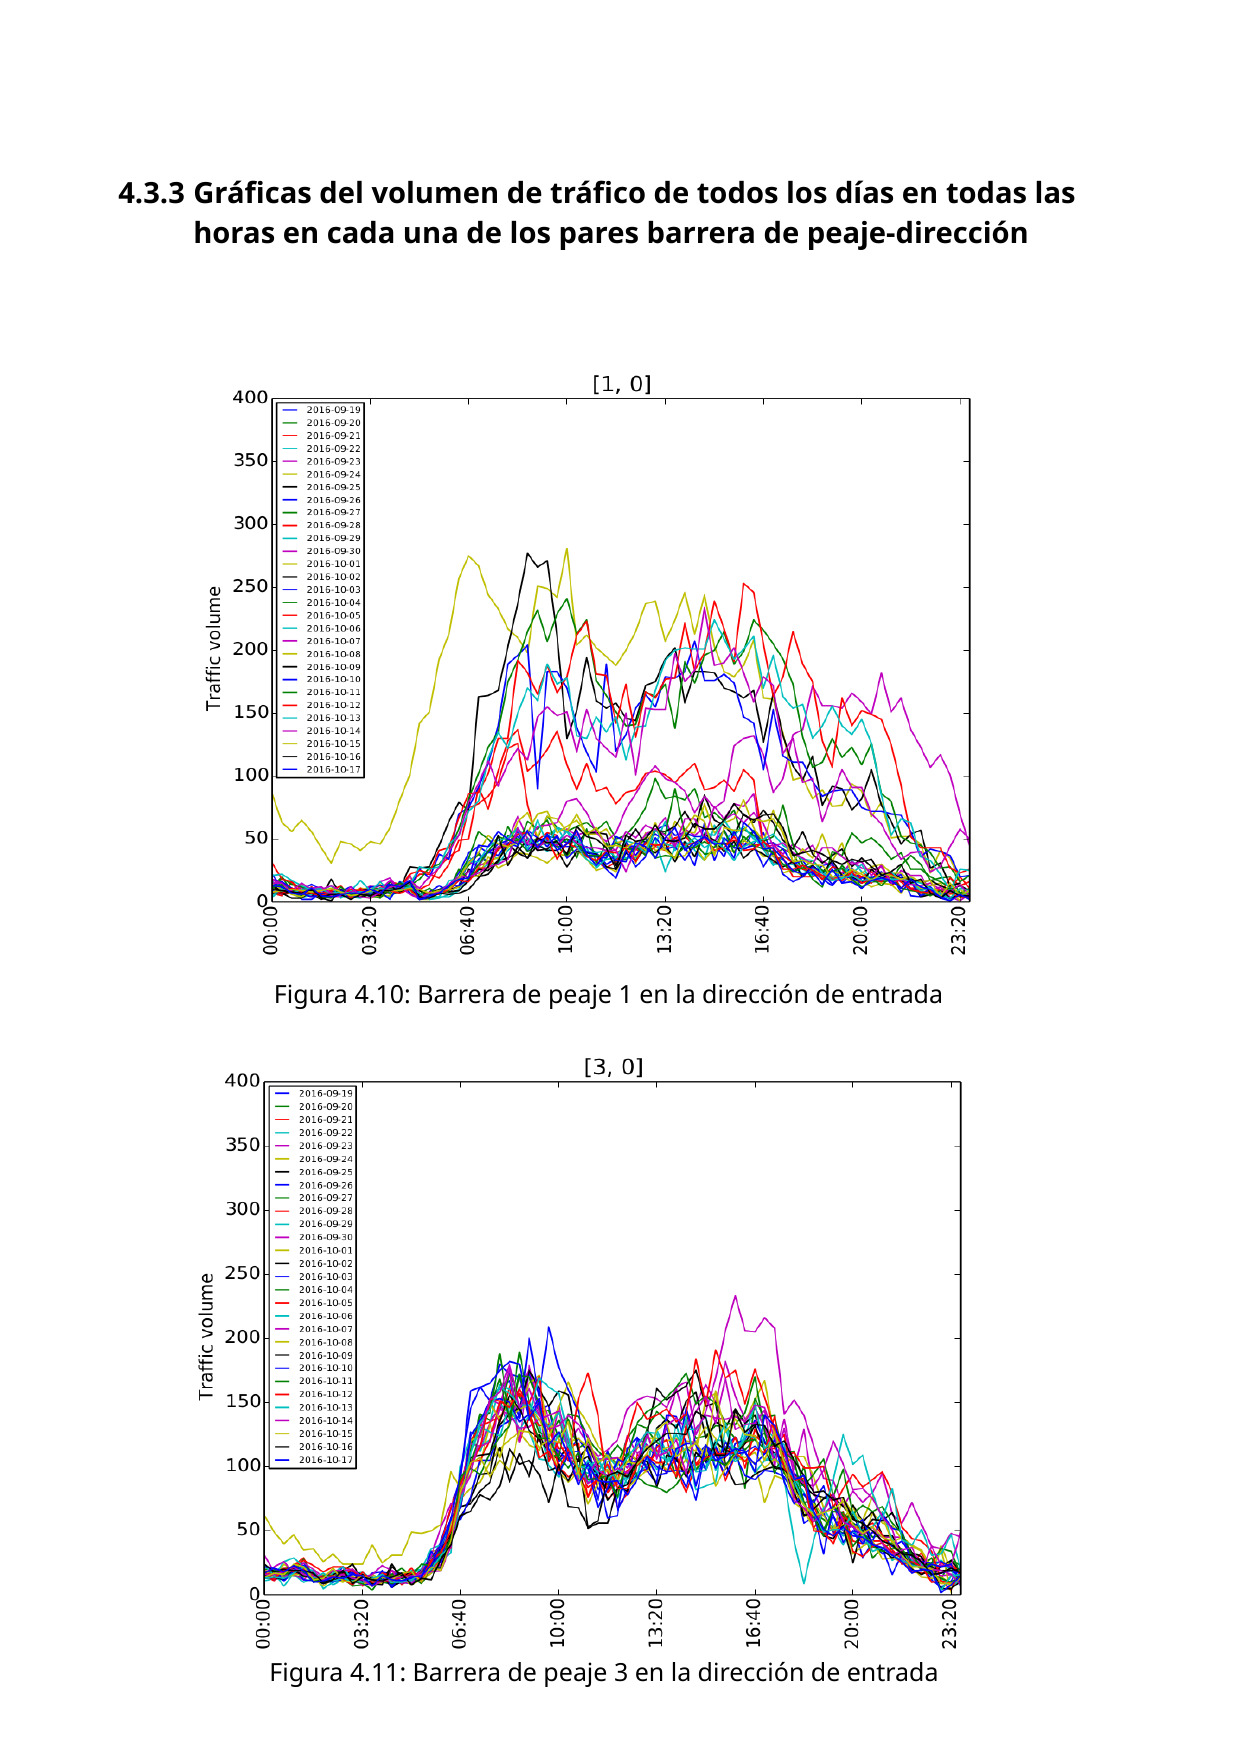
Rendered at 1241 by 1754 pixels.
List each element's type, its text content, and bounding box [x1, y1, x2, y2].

subtitle Gráficas del volumen de tráfico de todos los días en todas las horas en cada una de los pares barrera de peaje-dirección [118, 172, 1122, 252]
text Figura 4.11: Barrera de peaje 3 en la dirección de entrada [168, 1655, 1040, 1689]
text [199, 352, 1018, 361]
text Figura 4.10: Barrera de peaje 1 en la dirección de entrada [199, 960, 1018, 1011]
picture [168, 1050, 1003, 1655]
picture [199, 361, 1018, 960]
